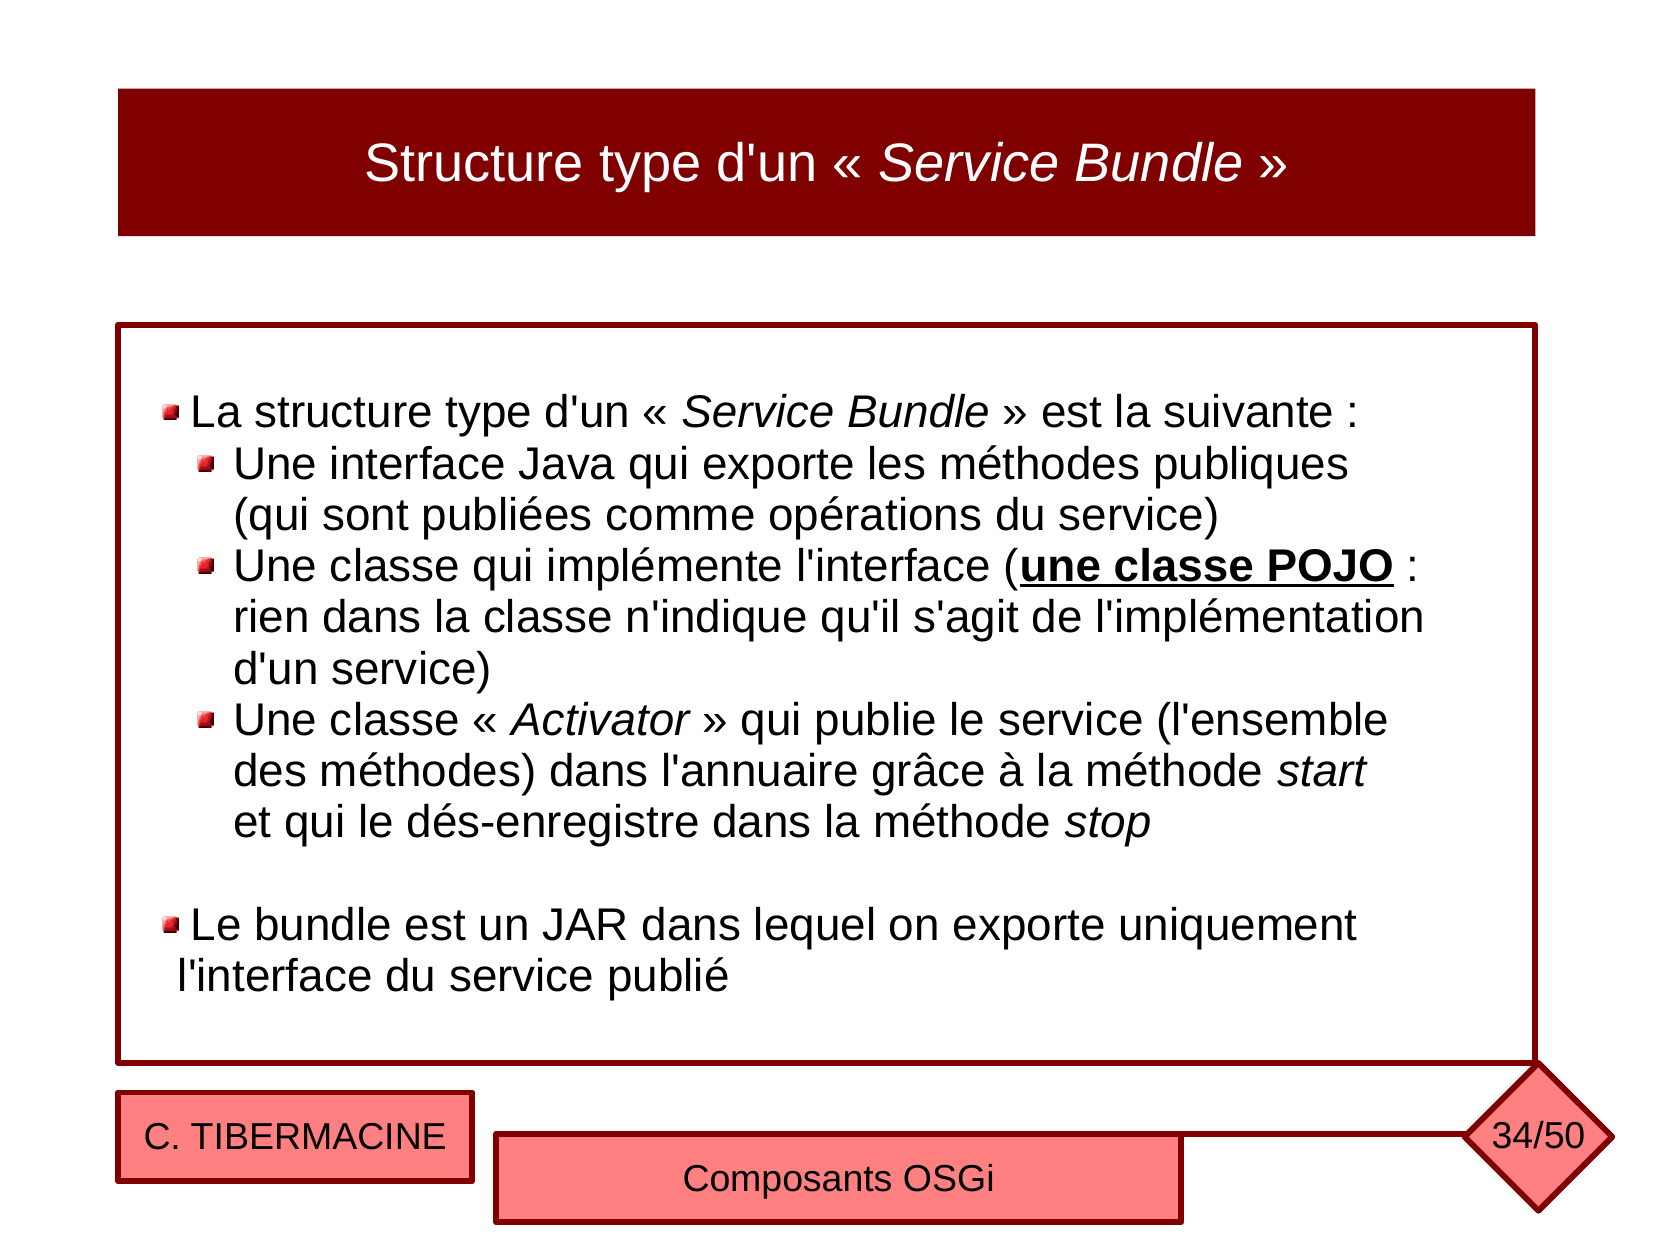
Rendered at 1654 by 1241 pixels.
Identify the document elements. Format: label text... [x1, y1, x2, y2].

text_box [1533, 1206, 1544, 1211]
picture [162, 404, 179, 420]
picture [197, 711, 214, 728]
text_box La structure type d'un « Service Bundle » est la suivante : Une interface Java qui exporte les méthodes publiques (qui sont publiées comme opérations du service) Une classe qui implémente l'interface (une classe POJO : rien dans la classe n'indique qu'il s'agit de l'implémentation d'un service) Une classe « Activator » qui publie le service (l'ensemble des méthodes) dans l'annuaire grâce à la méthode start et qui le dés-enregistre dans la méthode stop Le bundle est un JAR dans lequel on exporte uniquement l'interface du service publié [118, 324, 1536, 1063]
text_box Structure type d'un « Service Bundle » [118, 88, 1536, 237]
text_box C. TIBERMACINE [118, 1092, 473, 1182]
picture [197, 557, 214, 574]
text_box [1601, 1125, 1613, 1149]
text_box [1464, 1125, 1476, 1149]
text_box Composants OSGi [496, 1133, 1182, 1223]
text_box [1495, 1062, 1582, 1106]
picture [162, 916, 179, 933]
text_box <numéro>/50 [1476, 1106, 1601, 1206]
picture [197, 455, 214, 472]
